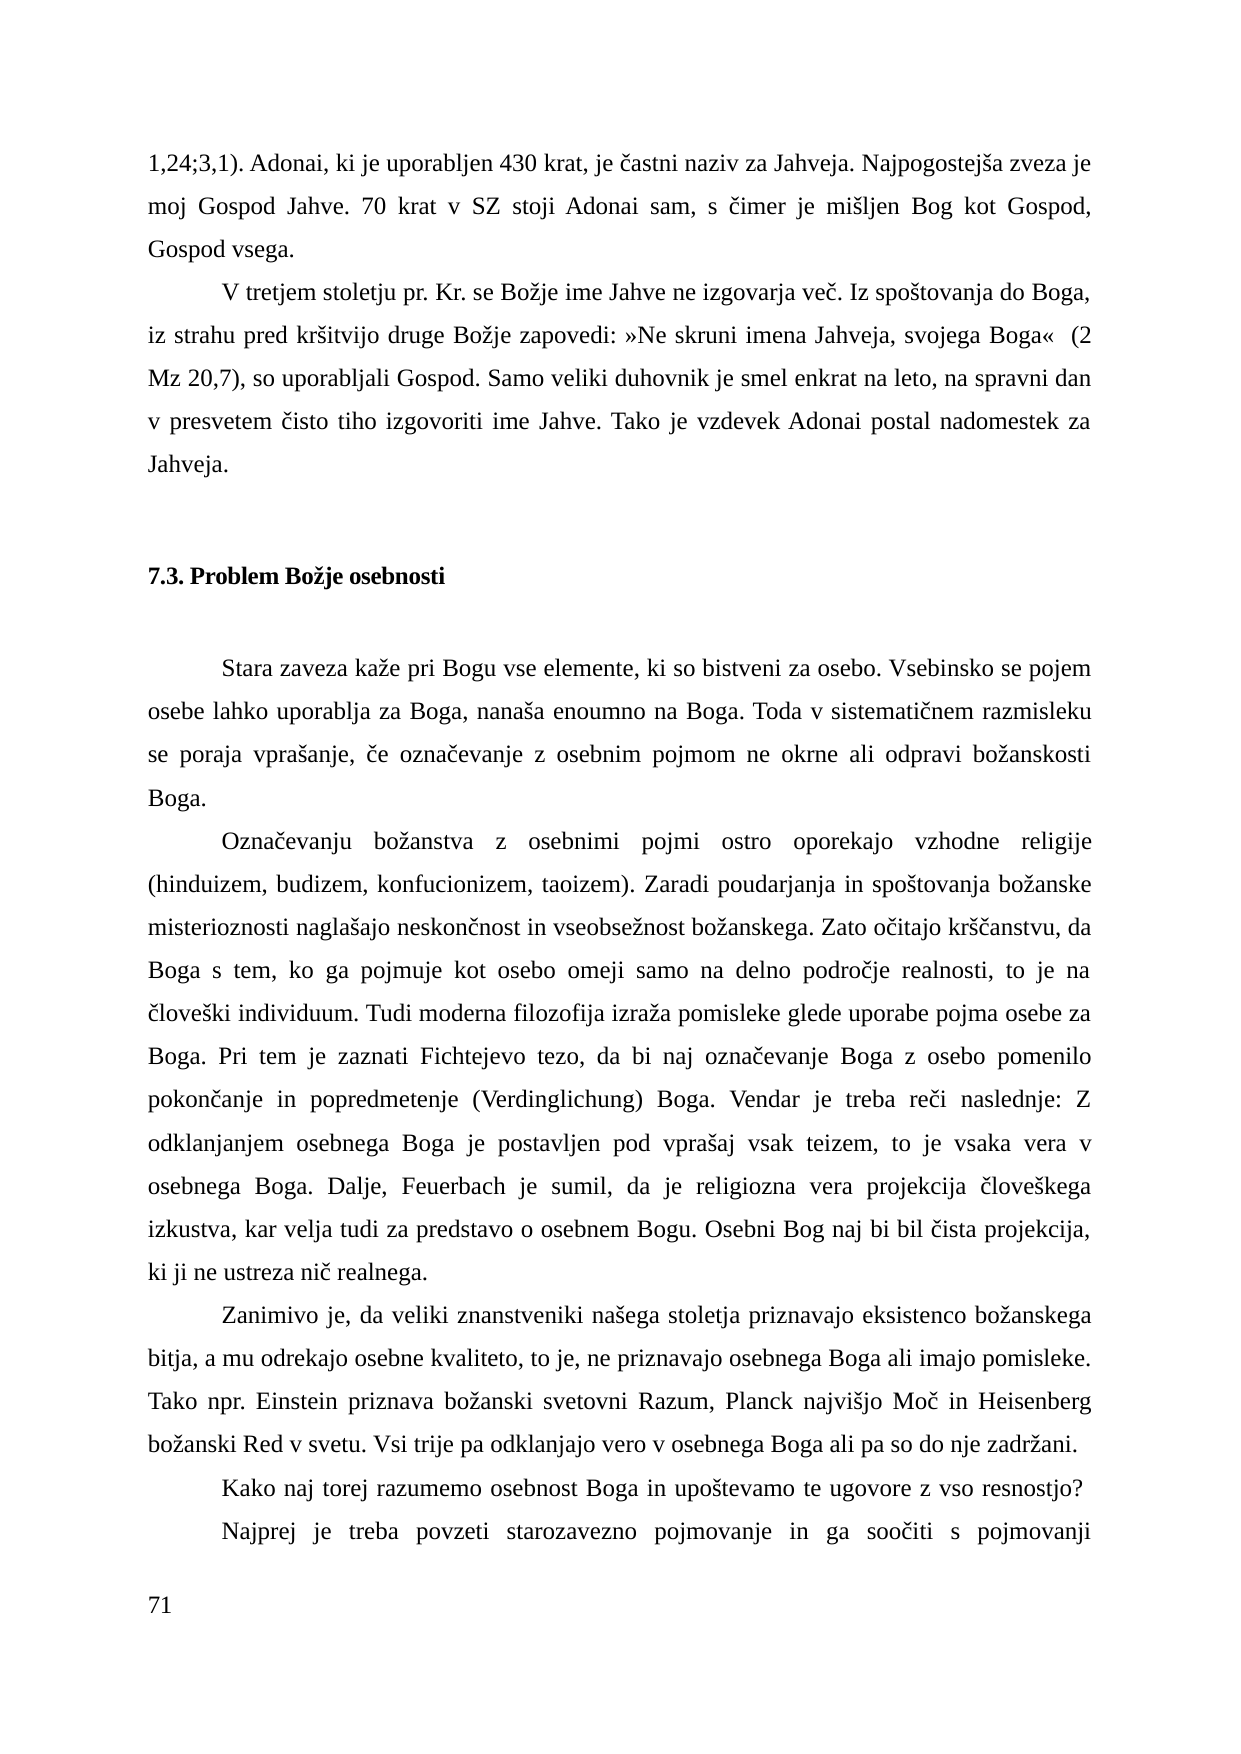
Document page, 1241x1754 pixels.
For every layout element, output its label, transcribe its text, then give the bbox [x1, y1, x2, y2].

text 1,24;3,1). Adonai, ki je uporabljen 430 krat, je častni naziv za Jahveja. Najpogostejša zveza je moj Gospod Jahve. 70 krat v SZ stoji Adonai sam, s čimer je mišljen Bog kot Gospod, Gospod vsega. [148, 148, 1092, 263]
text Zanimivo je, da veliki znanstveniki našega stoletja priznavajo eksistenco božanskega bitja, a mu odrekajo osebne kvaliteto, to je, ne priznavajo osebnega Boga ali imajo pomisleke. Tako npr. Einstein priznava božanski svetovni Razum, Planck najvišjo Moč in Heisenberg božanski Red v svetu. Vsi trije pa odklanjajo vero v osebnega Boga ali pa so do nje zadržani. [148, 1300, 1092, 1458]
text Označevanju božanstva z osebnimi pojmi ostro oporekajo vzhodne religije (hinduizem, budizem, konfucionizem, taoizem). Zaradi poudarjanja in spoštovanja božanske misterioznosti naglašajo neskončnost in vseobsežnost božanskega. Zato očitajo krščanstvu, da Boga s tem, ko ga pojmuje kot osebo omeji samo na delno področje realnosti, to je na človeški individuum. Tudi moderna filozofija izraža pomisleke glede uporabe pojma osebe za Boga. Pri tem je zaznati Fichtejevo tezo, da bi naj označevanje Boga z osebo pomenilo pokončanje in popredmetenje (Verdinglichung) Boga. Vendar je treba reči naslednje: Z odklanjanjem osebnega Boga je postavljen pod vprašaj vsak teizem, to je vsaka vera v osebnega Boga. Dalje, Feuerbach je sumil, da je religiozna vera projekcija človeškega izkustva, kar velja tudi za predstavo o osebnem Bogu. Osebni Bog naj bi bil čista projekcija, ki ji ne ustreza nič realnega. [148, 826, 1092, 1286]
text Kako naj torej razumemo osebnost Boga in upoštevamo te ugovore z vso resnostjo? Najprej je treba povzeti starozavezno pojmovanje in ga soočiti s pojmovanji [148, 1473, 1092, 1544]
subtitle 7.3. Problem Božje osebnosti [148, 561, 1092, 589]
text V tretjem stoletju pr. Kr. se Božje ime Jahve ne izgovarja več. Iz spoštovanja do Boga, iz strahu pred kršitvijo druge Božje zapovedi: »Ne skruni imena Jahveja, svojega Boga« (2 Mz 20,7), so uporabljali Gospod. Samo veliki duhovnik je smel enkrat na leto, na spravni dan v presvetem čisto tiho izgovoriti ime Jahve. Tako je vzdevek Adonai postal nadomestek za Jahveja. [148, 277, 1092, 478]
text Stara zaveza kaže pri Bogu vse elemente, ki so bistveni za osebo. Vsebinsko se pojem osebe lahko uporablja za Boga, nanaša enoumno na Boga. Toda v sistematičnem razmisleku se poraja vprašanje, če označevanje z osebnim pojmom ne okrne ali odpravi božanskosti Boga. [148, 653, 1092, 811]
